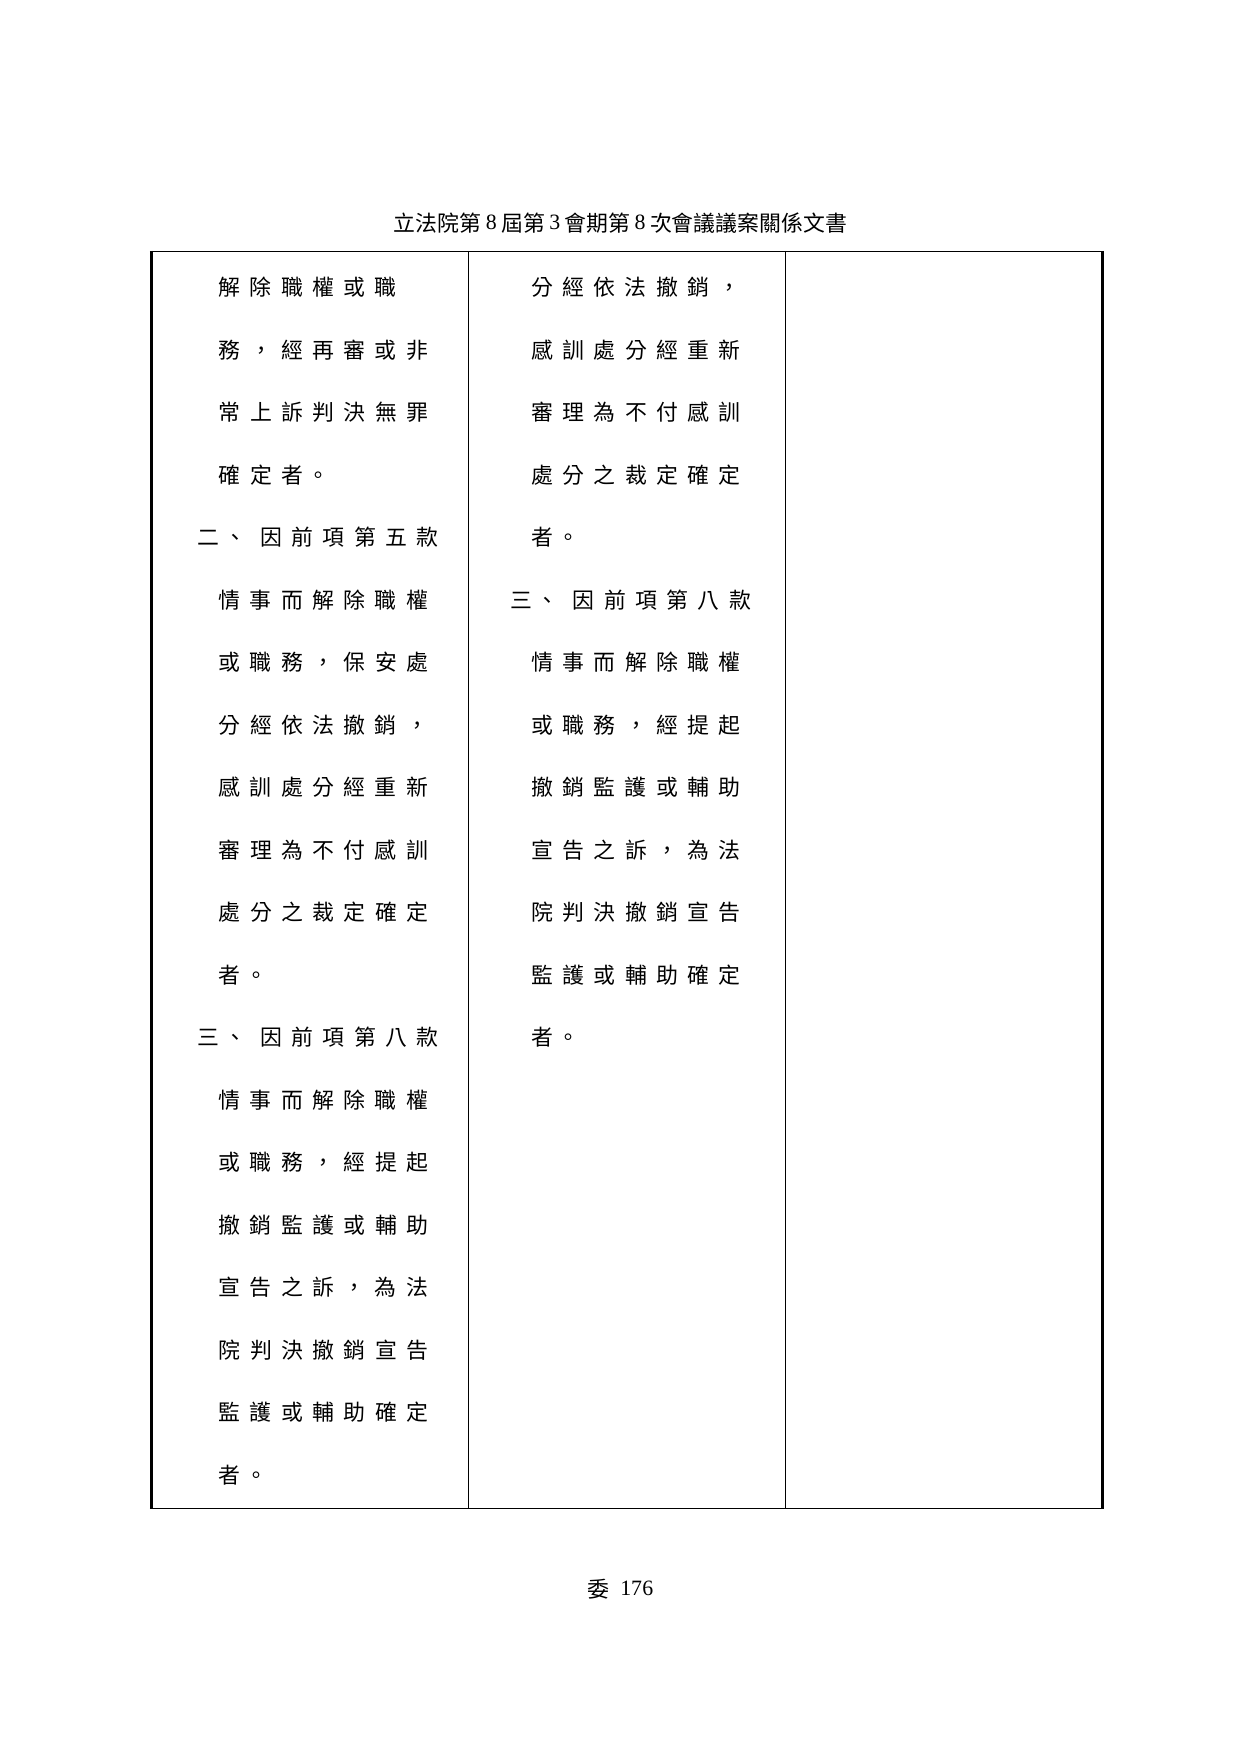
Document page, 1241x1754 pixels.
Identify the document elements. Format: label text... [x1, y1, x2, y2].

table_cell 解除職權或職務，經再審或非常上訴判決無罪確定者。 二、因前項第五款情事而解除職權或職務，保安處分經依法撤銷，感訓處分經重新審理為不付感訓處分之裁定確定者。 三、因前項第八款情事而解除職權或職務，經提起撤銷監護或輔助宣告之訴，為法院判決撤銷宣告監護或輔助確定者。 [153, 252, 468, 1508]
table_cell [786, 252, 1101, 1508]
table_cell 分經依法撤銷，感訓處分經重新審理為不付感訓處分之裁定確定者。 三、因前項第八款情事而解除職權或職務，經提起撤銷監護或輔助宣告之訴，為法院判決撤銷宣告監護或輔助確定者。 [469, 252, 785, 1508]
